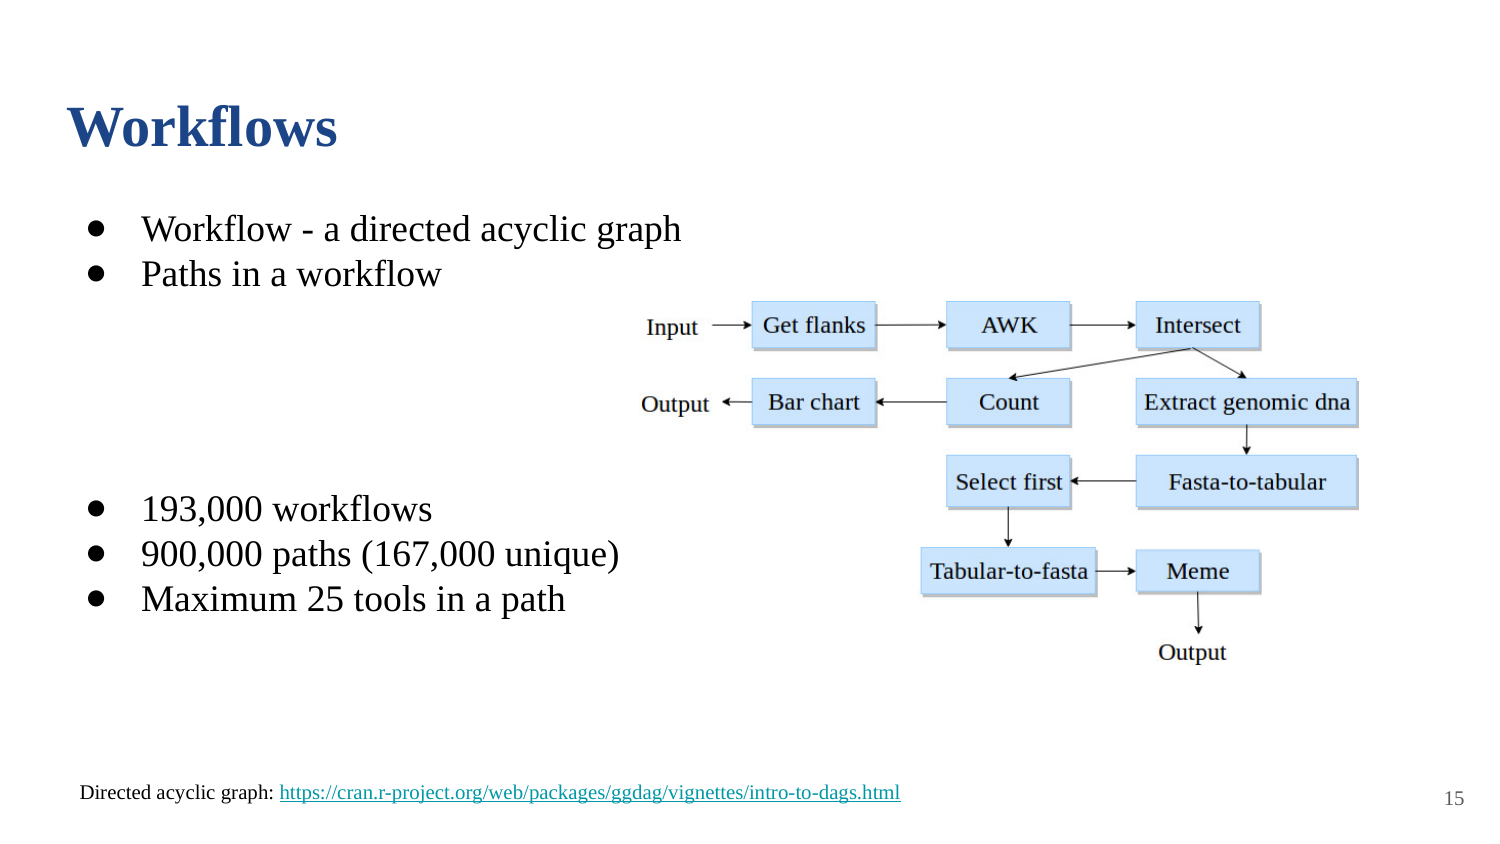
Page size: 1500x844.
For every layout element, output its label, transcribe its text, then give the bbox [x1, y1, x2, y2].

list Workflow - a directed acyclic graph Paths in a workflow 193,000 workflows 900,000 paths (167,000 unique) Maximum 25 tools in a path [51, 189, 1449, 750]
picture [639, 301, 1359, 666]
text_box Directed acyclic graph: https://cran.r-project.org/web/packages/ggdag/vignettes/intro-to-dags.html [64, 763, 1264, 806]
title Workflows [51, 72, 1449, 167]
slide_number [1389, 764, 1480, 830]
